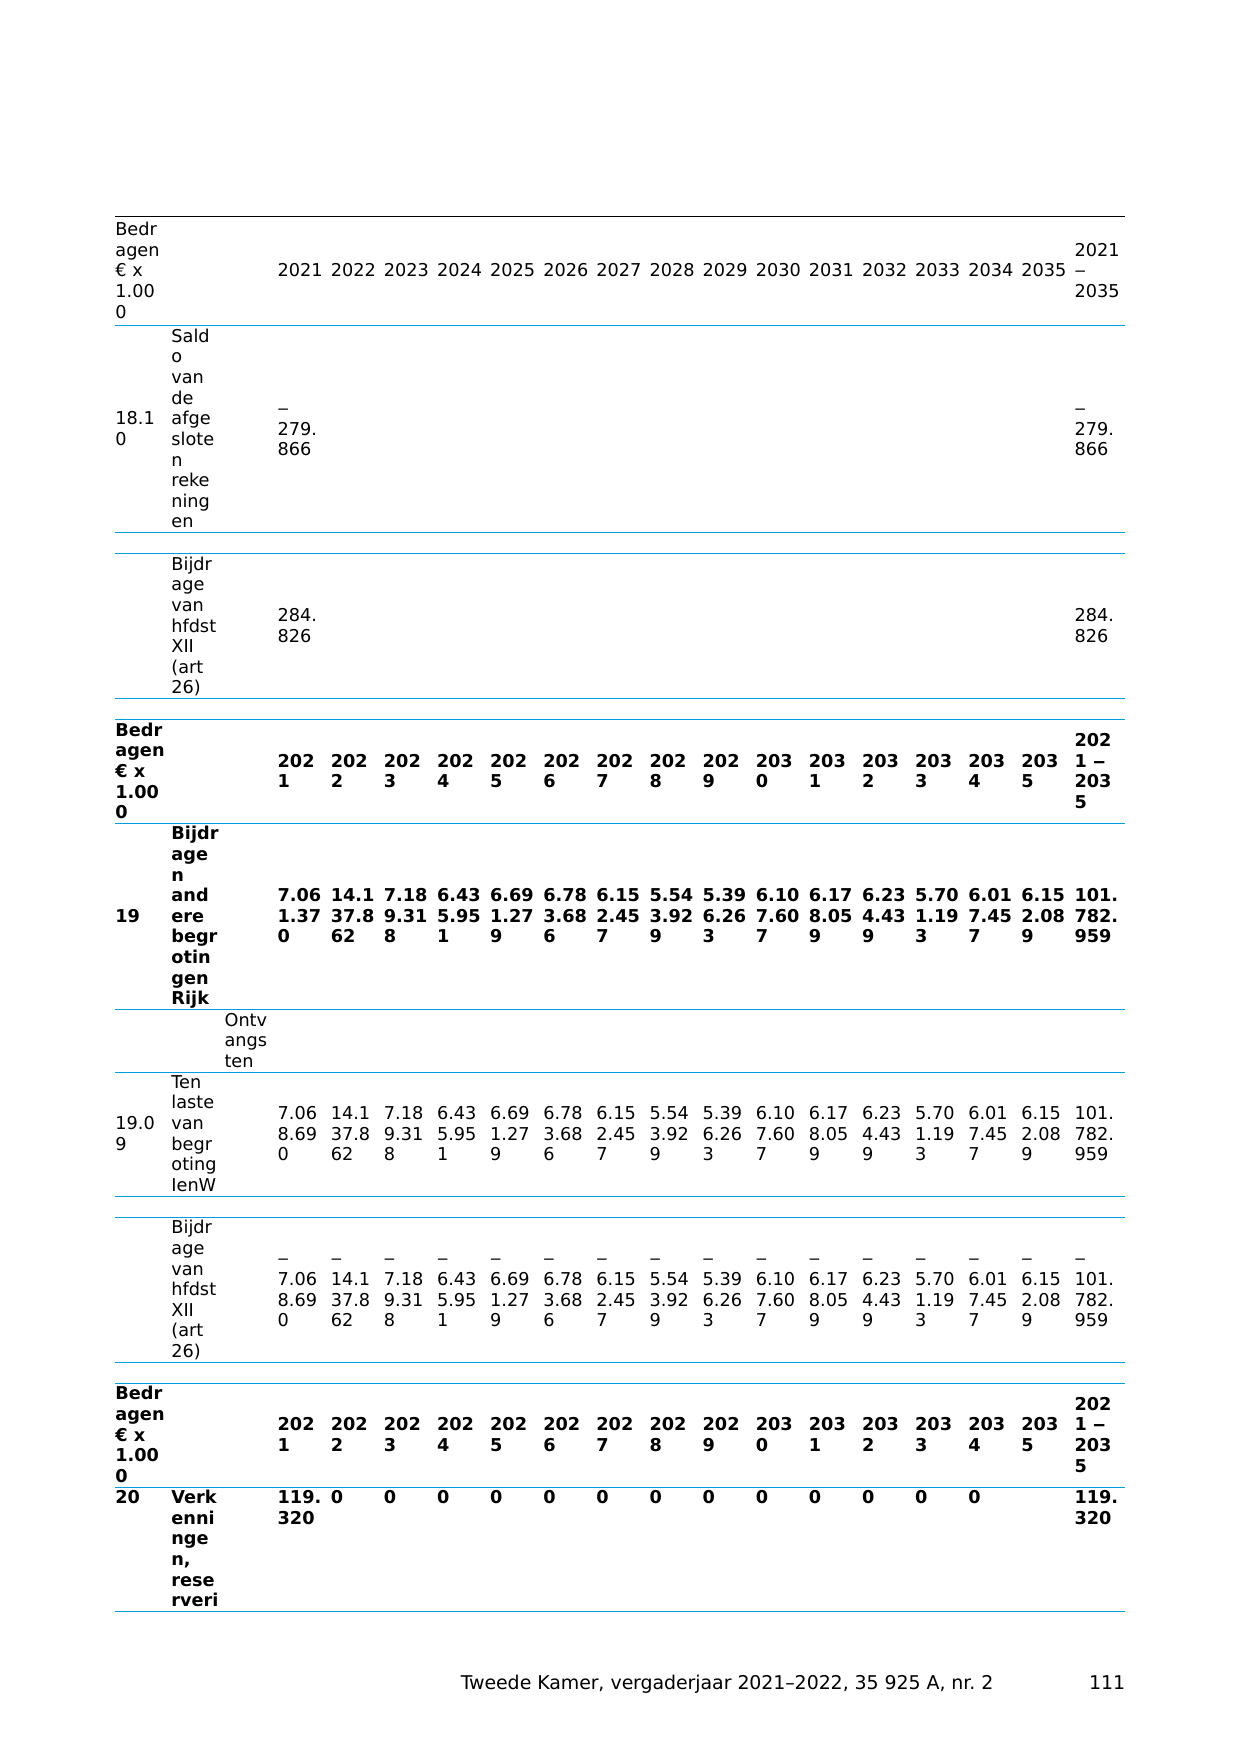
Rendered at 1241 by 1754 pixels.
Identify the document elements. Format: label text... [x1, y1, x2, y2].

table_cell 2029 [700, 720, 753, 823]
table_cell 19 [115, 824, 168, 1009]
table_cell [381, 1197, 434, 1217]
table_cell [540, 554, 593, 698]
table_cell 2021 [275, 1384, 328, 1486]
table_cell [115, 1197, 168, 1217]
table_cell ‒ 279.866 [1071, 326, 1125, 532]
table_cell [487, 554, 540, 698]
table_cell 0 [540, 1488, 593, 1611]
table_cell [1071, 699, 1125, 719]
table_cell [115, 1010, 168, 1071]
table_cell ‒ 5.543.929 [646, 1218, 699, 1362]
table_cell 2034 [965, 1384, 1018, 1486]
table_cell [1018, 1010, 1071, 1071]
table_cell [328, 554, 381, 698]
table_cell [700, 533, 753, 553]
table_cell 6.234.439 [859, 824, 912, 1009]
table_cell 14.137.862 [328, 824, 381, 1009]
table_cell [221, 1073, 274, 1196]
table_cell 2027 [593, 720, 646, 823]
table_cell [221, 720, 274, 823]
table_cell [221, 824, 274, 1009]
table_cell 0 [965, 1488, 1018, 1611]
table_cell Bijdragen andere begrotingen Rijk [168, 824, 221, 1009]
table_cell 2021 [275, 217, 328, 325]
table_cell 7.189.318 [381, 824, 434, 1009]
table_cell [540, 1363, 593, 1383]
table_cell [221, 1218, 274, 1362]
table_cell [965, 326, 1018, 532]
table_cell [912, 1010, 965, 1071]
table_cell [381, 1363, 434, 1383]
table_cell [806, 326, 859, 532]
table_cell 2034 [965, 720, 1018, 823]
table_cell [434, 1010, 487, 1071]
table_cell [700, 1363, 753, 1383]
table_cell [434, 1363, 487, 1383]
table_cell 6.152.457 [593, 824, 646, 1009]
table_cell 2027 [593, 217, 646, 325]
table_cell 6.783.686 [540, 824, 593, 1009]
table_cell [221, 1488, 274, 1611]
table_cell 6.017.457 [965, 1073, 1018, 1196]
table_cell 6.107.607 [753, 824, 806, 1009]
table_cell [646, 1363, 699, 1383]
table_cell [168, 720, 221, 823]
table_cell [540, 326, 593, 532]
table_cell [275, 1363, 328, 1383]
table_cell [115, 533, 168, 553]
table_cell 6.435.951 [434, 824, 487, 1009]
table_cell 2030 [753, 1384, 806, 1486]
table_cell [381, 326, 434, 532]
table_cell ‒ 6.234.439 [859, 1218, 912, 1362]
table_cell [381, 699, 434, 719]
table_cell [912, 1197, 965, 1217]
table_cell [700, 699, 753, 719]
table_cell [328, 1010, 381, 1071]
table_cell 2021 ‒ 2035 [1071, 217, 1125, 325]
table_cell 6.178.059 [806, 1073, 859, 1196]
table_cell [700, 1010, 753, 1071]
table_cell Bedragen € x 1.000 [115, 1384, 168, 1486]
table_cell 101.782.959 [1071, 824, 1125, 1009]
table_cell [753, 1010, 806, 1071]
table_cell 2035 [1018, 217, 1071, 325]
table_cell 119.320 [275, 1488, 328, 1611]
table_cell [434, 699, 487, 719]
table_cell 2026 [540, 720, 593, 823]
table_cell [700, 554, 753, 698]
table_cell [1071, 1010, 1125, 1071]
table_cell 2033 [912, 217, 965, 325]
table_cell ‒ 101.782.959 [1071, 1218, 1125, 1362]
table_cell 2026 [540, 217, 593, 325]
table_cell [275, 699, 328, 719]
table_cell 2031 [806, 217, 859, 325]
table_cell [1018, 1197, 1071, 1217]
table_cell [753, 1363, 806, 1383]
table_cell [753, 1197, 806, 1217]
table_cell 284.826 [275, 554, 328, 698]
table_cell [275, 1197, 328, 1217]
table_cell 2024 [434, 720, 487, 823]
table_cell ‒ 7.189.318 [381, 1218, 434, 1362]
table_cell [965, 1010, 1018, 1071]
table_cell [646, 699, 699, 719]
table_cell [646, 554, 699, 698]
table_cell [487, 699, 540, 719]
table_cell [221, 533, 274, 553]
table_cell 14.137.862 [328, 1073, 381, 1196]
table_cell [965, 699, 1018, 719]
table_cell 2026 [540, 1384, 593, 1486]
table_cell ‒ 5.396.263 [700, 1218, 753, 1362]
table_cell [912, 554, 965, 698]
table_cell 19.09 [115, 1073, 168, 1196]
table_cell [168, 1197, 221, 1217]
table_cell 2034 [965, 217, 1018, 325]
table_cell 5.543.929 [646, 1073, 699, 1196]
table_cell 2032 [859, 1384, 912, 1486]
table_cell [593, 1010, 646, 1071]
table_cell 2022 [328, 217, 381, 325]
table_cell [912, 699, 965, 719]
table_cell [593, 326, 646, 532]
table_cell 2025 [487, 1384, 540, 1486]
table_cell [859, 699, 912, 719]
table_cell [221, 699, 274, 719]
table_cell 0 [328, 1488, 381, 1611]
table_cell 2030 [753, 720, 806, 823]
table_cell 5.396.263 [700, 824, 753, 1009]
table_cell ‒ 6.017.457 [965, 1218, 1018, 1362]
table_cell 18.10 [115, 326, 168, 532]
table_cell 2035 [1018, 1384, 1071, 1486]
table_cell [328, 326, 381, 532]
table_cell [168, 217, 221, 325]
table_cell 7.189.318 [381, 1073, 434, 1196]
table_cell [168, 1363, 221, 1383]
table_cell [221, 1197, 274, 1217]
table_cell 0 [381, 1488, 434, 1611]
table_cell [646, 1197, 699, 1217]
table_cell 2032 [859, 720, 912, 823]
table_cell [806, 1010, 859, 1071]
table_cell 20 [115, 1488, 168, 1611]
table_cell Ten laste van begroting IenW [168, 1073, 221, 1196]
table_cell [168, 1384, 221, 1486]
table_cell 2022 [328, 720, 381, 823]
table_cell [1018, 699, 1071, 719]
table_cell 6.435.951 [434, 1073, 487, 1196]
table_cell 6.152.089 [1018, 1073, 1071, 1196]
table_cell [593, 699, 646, 719]
table_cell [965, 1363, 1018, 1383]
table_cell [434, 533, 487, 553]
table_cell [434, 1197, 487, 1217]
table_cell [328, 699, 381, 719]
table_cell 2031 [806, 720, 859, 823]
table_cell [859, 326, 912, 532]
table_cell [381, 533, 434, 553]
table_cell ‒ 14.137.862 [328, 1218, 381, 1362]
table_cell ‒ 6.178.059 [806, 1218, 859, 1362]
table_cell [221, 1384, 274, 1486]
table_cell [1071, 1363, 1125, 1383]
table_cell 7.061.370 [275, 824, 328, 1009]
table_cell [753, 533, 806, 553]
table_cell [806, 1197, 859, 1217]
table_cell ‒ 6.435.951 [434, 1218, 487, 1362]
table_cell 6.017.457 [965, 824, 1018, 1009]
table_cell [487, 326, 540, 532]
table_cell [168, 1010, 221, 1071]
table_cell [328, 1363, 381, 1383]
table_cell 0 [912, 1488, 965, 1611]
table_cell Bijdrage van hfdst XII (art 26) [168, 554, 221, 698]
table_cell [646, 1010, 699, 1071]
table_cell Bedragen € x 1.000 [115, 720, 168, 823]
table_cell [328, 1197, 381, 1217]
table_cell [912, 533, 965, 553]
table_cell 2021 ‒ 2035 [1071, 1384, 1125, 1486]
table_cell ‒ 6.691.279 [487, 1218, 540, 1362]
table_cell [806, 699, 859, 719]
table_cell [115, 554, 168, 698]
table_cell 119.320 [1071, 1488, 1125, 1611]
table_cell [806, 1363, 859, 1383]
table_cell [487, 1010, 540, 1071]
table_cell [221, 1363, 274, 1383]
table_cell Bijdrage van hfdst XII (art 26) [168, 1218, 221, 1362]
table_cell 2023 [381, 720, 434, 823]
table_cell [753, 554, 806, 698]
table_cell [859, 1010, 912, 1071]
table_cell ‒ 6.152.089 [1018, 1218, 1071, 1362]
table_cell [700, 1197, 753, 1217]
table_cell 2023 [381, 217, 434, 325]
table_cell 2033 [912, 720, 965, 823]
table_cell [1018, 554, 1071, 698]
table_cell 2023 [381, 1384, 434, 1486]
table_cell [859, 1197, 912, 1217]
table_cell [859, 1363, 912, 1383]
table_cell 5.701.193 [912, 1073, 965, 1196]
table_cell [806, 554, 859, 698]
table_cell [912, 326, 965, 532]
table_cell 2030 [753, 217, 806, 325]
table_cell [115, 1363, 168, 1383]
table_cell ‒ 7.068.690 [275, 1218, 328, 1362]
table_cell [540, 1010, 593, 1071]
table_cell [381, 554, 434, 698]
table_cell 0 [753, 1488, 806, 1611]
table_cell [221, 217, 274, 325]
table_cell [540, 1197, 593, 1217]
table_cell ‒ 6.107.607 [753, 1218, 806, 1362]
table_cell 2029 [700, 1384, 753, 1486]
table_cell 6.783.686 [540, 1073, 593, 1196]
table_cell [540, 533, 593, 553]
table_cell 6.691.279 [487, 1073, 540, 1196]
table_cell [434, 554, 487, 698]
table_cell 5.396.263 [700, 1073, 753, 1196]
table_cell ‒ 5.701.193 [912, 1218, 965, 1362]
table_cell 6.234.439 [859, 1073, 912, 1196]
table_cell 2024 [434, 217, 487, 325]
table_cell 2033 [912, 1384, 965, 1486]
table_cell 2028 [646, 217, 699, 325]
table_cell [700, 326, 753, 532]
table_cell Ontvangsten [221, 1010, 274, 1071]
table_cell [646, 326, 699, 532]
table_cell [912, 1363, 965, 1383]
table_cell [221, 326, 274, 532]
table_cell 284.826 [1071, 554, 1125, 698]
table_cell 2029 [700, 217, 753, 325]
table_cell 2031 [806, 1384, 859, 1486]
table_cell [593, 533, 646, 553]
table_cell 6.107.607 [753, 1073, 806, 1196]
table_cell [1018, 326, 1071, 532]
table_cell [381, 1010, 434, 1071]
table_cell [168, 699, 221, 719]
table_cell 0 [593, 1488, 646, 1611]
table_cell [646, 533, 699, 553]
table_cell [753, 699, 806, 719]
table_cell 2028 [646, 720, 699, 823]
table_cell 2022 [328, 1384, 381, 1486]
table_cell [328, 533, 381, 553]
table_header Tabel 80 Voeding van het Mobiliteitsfonds [115, 191, 1125, 216]
table_cell 2021 [275, 720, 328, 823]
table_cell Saldo van de afgesloten rekeningen [168, 326, 221, 532]
table_cell ‒ 6.783.686 [540, 1218, 593, 1362]
table_cell [965, 533, 1018, 553]
table_cell 0 [806, 1488, 859, 1611]
table_cell [806, 533, 859, 553]
table_cell 0 [434, 1488, 487, 1611]
table_cell [115, 1218, 168, 1362]
table_cell [1018, 1363, 1071, 1383]
table_cell 6.152.089 [1018, 824, 1071, 1009]
table_cell 5.701.193 [912, 824, 965, 1009]
table_cell ‒ 279.866 [275, 326, 328, 532]
table_cell [965, 554, 1018, 698]
table_cell [1018, 1488, 1071, 1611]
table_cell 6.152.457 [593, 1073, 646, 1196]
table_cell 2025 [487, 217, 540, 325]
table_cell [1018, 533, 1071, 553]
table_cell [859, 533, 912, 553]
table_cell [115, 699, 168, 719]
table_cell 2021 ‒ 2035 [1071, 720, 1125, 823]
table_cell 7.068.690 [275, 1073, 328, 1196]
table_cell 2025 [487, 720, 540, 823]
table_cell 0 [646, 1488, 699, 1611]
table_cell 101.782.959 [1071, 1073, 1125, 1196]
table_cell 2028 [646, 1384, 699, 1486]
table_cell ‒ 6.152.457 [593, 1218, 646, 1362]
table_cell 0 [859, 1488, 912, 1611]
table_cell [487, 1363, 540, 1383]
table_cell [221, 554, 274, 698]
table_cell 0 [700, 1488, 753, 1611]
table_cell 5.543.929 [646, 824, 699, 1009]
table_cell Bedragen € x 1.000 [115, 217, 168, 325]
table_cell [593, 554, 646, 698]
table_cell Verkenningen, reserveri [168, 1488, 221, 1611]
table_cell 6.691.279 [487, 824, 540, 1009]
table_cell 2032 [859, 217, 912, 325]
table_cell [753, 326, 806, 532]
table_cell [965, 1197, 1018, 1217]
table_cell 6.178.059 [806, 824, 859, 1009]
table_cell 2027 [593, 1384, 646, 1486]
table_cell [540, 699, 593, 719]
table_cell [593, 1197, 646, 1217]
table_cell [487, 1197, 540, 1217]
table_cell [859, 554, 912, 698]
table_cell [593, 1363, 646, 1383]
table_cell [168, 533, 221, 553]
table_cell [275, 533, 328, 553]
table_cell 2035 [1018, 720, 1071, 823]
table_cell [487, 533, 540, 553]
table_cell [275, 1010, 328, 1071]
table_cell [1071, 1197, 1125, 1217]
table_cell [1071, 533, 1125, 553]
table_cell 0 [487, 1488, 540, 1611]
table_cell 2024 [434, 1384, 487, 1486]
table_cell [434, 326, 487, 532]
